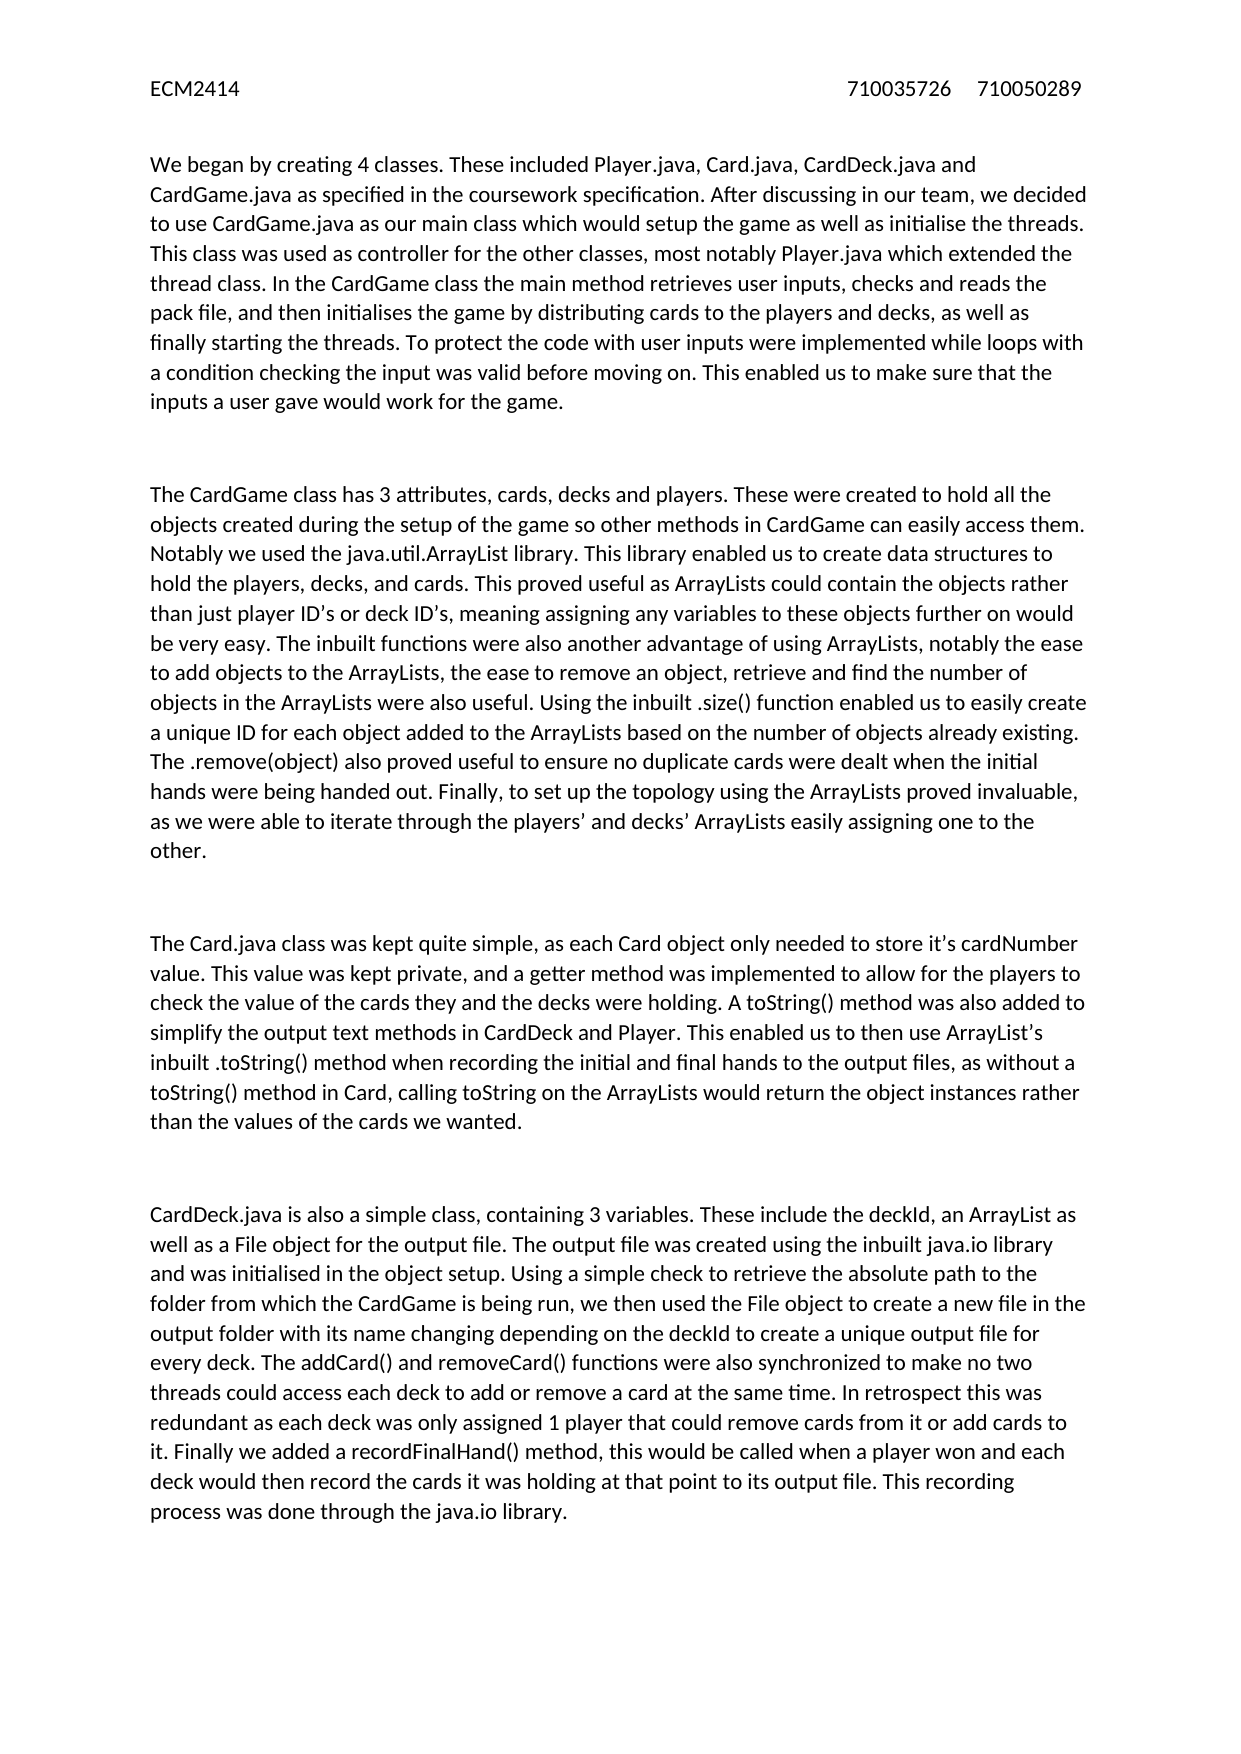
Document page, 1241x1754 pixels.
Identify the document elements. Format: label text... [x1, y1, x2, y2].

text CardDeck.java is also a simple class, containing 3 variables. These include the deckId, an ArrayList as well as a File object for the output file. The output file was created using the inbuilt java.io library and was initialised in the object setup. Using a simple check to retrieve the absolute path to the folder from which the CardGame is being run, we then used the File object to create a new file in the output folder with its name changing depending on the deckId to create a unique output file for every deck. The addCard() and removeCard() functions were also synchronized to make no two threads could access each deck to add or remove a card at the same time. In retrospect this was redundant as each deck was only assigned 1 player that could remove cards from it or add cards to it. Finally we added a recordFinalHand() method, this would be called when a player won and each deck would then record the cards it was holding at that point to its output file. This recording process was done through the java.io library. [150, 1200, 1090, 1525]
text We began by creating 4 classes. These included Player.java, Card.java, CardDeck.java and CardGame.java as specified in the coursework specification. After discussing in our team, we decided to use CardGame.java as our main class which would setup the game as well as initialise the threads. This class was used as controller for the other classes, most notably Player.java which extended the thread class. In the CardGame class the main method retrieves user inputs, checks and reads the pack file, and then initialises the game by distributing cards to the players and decks, as well as finally starting the threads. To protect the code with user inputs were implemented while loops with a condition checking the input was valid before moving on. This enabled us to make sure that the inputs a user gave would work for the game. [150, 150, 1090, 416]
text The CardGame class has 3 attributes, cards, decks and players. These were created to hold all the objects created during the setup of the game so other methods in CardGame can easily access them. Notably we used the java.util.ArrayList library. This library enabled us to create data structures to hold the players, decks, and cards. This proved useful as ArrayLists could contain the objects rather than just player ID’s or deck ID’s, meaning assigning any variables to these objects further on would be very easy. The inbuilt functions were also another advantage of using ArrayLists, notably the ease to add objects to the ArrayLists, the ease to remove an object, retrieve and find the number of objects in the ArrayLists were also useful. Using the inbuilt .size() function enabled us to easily create a unique ID for each object added to the ArrayLists based on the number of objects already existing. The .remove(object) also proved useful to ensure no duplicate cards were dealt when the initial hands were being handed out. Finally, to set up the topology using the ArrayLists proved invaluable, as we were able to iterate through the players’ and decks’ ArrayLists easily assigning one to the other. [150, 480, 1090, 864]
text The Card.java class was kept quite simple, as each Card object only needed to store it’s cardNumber value. This value was kept private, and a getter method was implemented to allow for the players to check the value of the cards they and the decks were holding. A toString() method was also added to simplify the output text methods in CardDeck and Player. This enabled us to then use ArrayList’s inbuilt .toString() method when recording the initial and final hands to the output files, as without a toString() method in Card, calling toString on the ArrayLists would return the object instances rather than the values of the cards we wanted. [150, 929, 1090, 1135]
